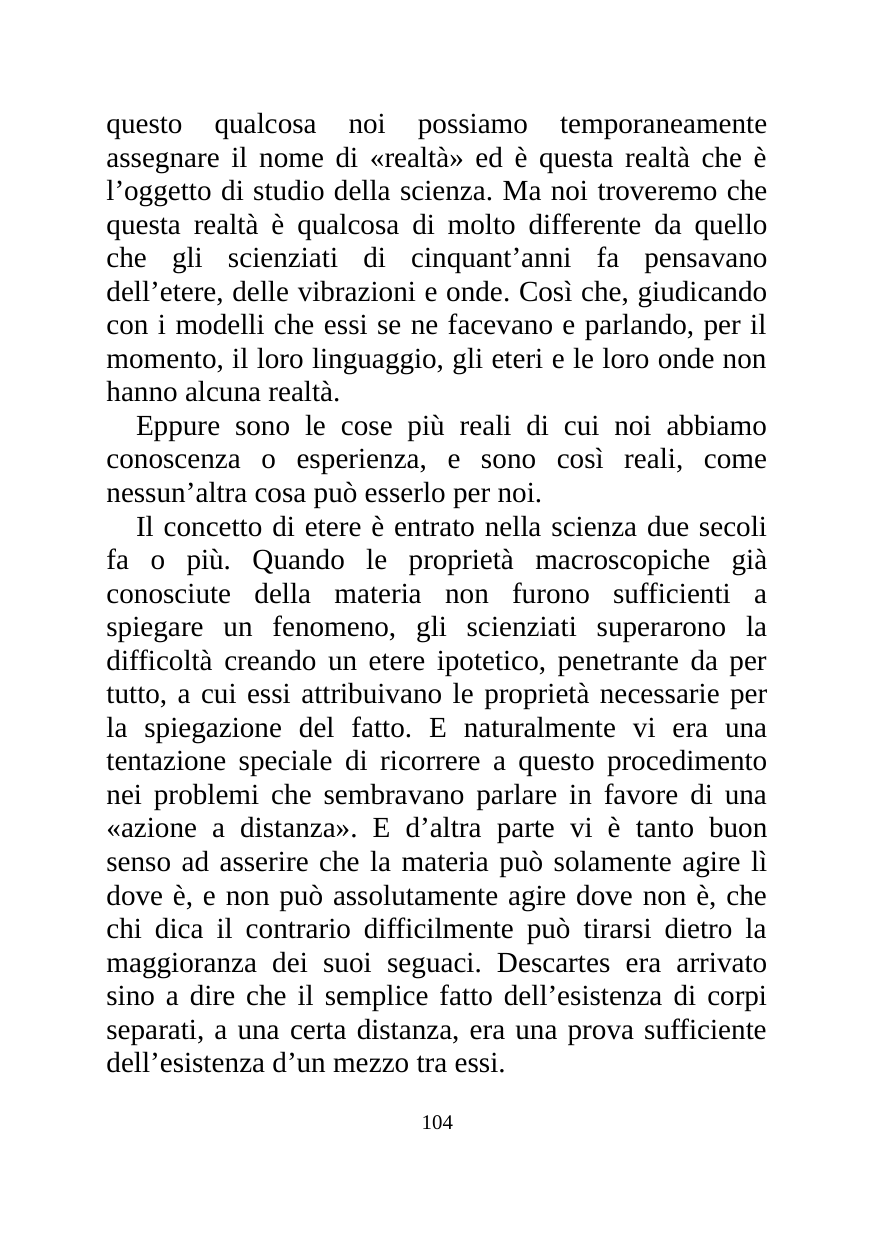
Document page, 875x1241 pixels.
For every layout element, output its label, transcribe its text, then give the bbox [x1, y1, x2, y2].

text Il concetto di etere è entrato nella scienza due secoli fa o più. Quando le proprietà macroscopiche già conosciute della materia non furono sufficienti a spiegare un fenomeno, gli scienziati superarono la difficoltà creando un etere ipotetico, penetrante da per tutto, a cui essi attribuivano le proprietà necessarie per la spiegazione del fatto. E naturalmente vi era una tentazione speciale di ricorrere a questo procedimento nei problemi che sembravano parlare in favore di una «azione a distanza». E d’altra parte vi è tanto buon senso ad asserire che la materia può solamente agire lì dove è, e non può assolutamente agire dove non è, che chi dica il contrario difficilmente può tirarsi dietro la maggioranza dei suoi seguaci. Descartes era arrivato sino a dire che il semplice fatto dell’esistenza di corpi separati, a una certa distanza, era una prova sufficiente dell’esistenza d’un mezzo tra essi. [106, 509, 768, 1079]
text questo qualcosa noi possiamo temporaneamente assegnare il nome di «realtà» ed è questa realtà che è l’oggetto di studio della scienza. Ma noi troveremo che questa realtà è qualcosa di molto differente da quello che gli scienziati di cinquant’anni fa pensavano dell’etere, delle vibrazioni e onde. Così che, giudicando con i modelli che essi se ne facevano e parlando, per il momento, il loro linguaggio, gli eteri e le loro onde non hanno alcuna realtà. [106, 106, 768, 408]
text Eppure sono le cose più reali di cui noi abbiamo conoscenza o esperienza, e sono così reali, come nessun’altra cosa può esserlo per noi. [106, 408, 768, 509]
